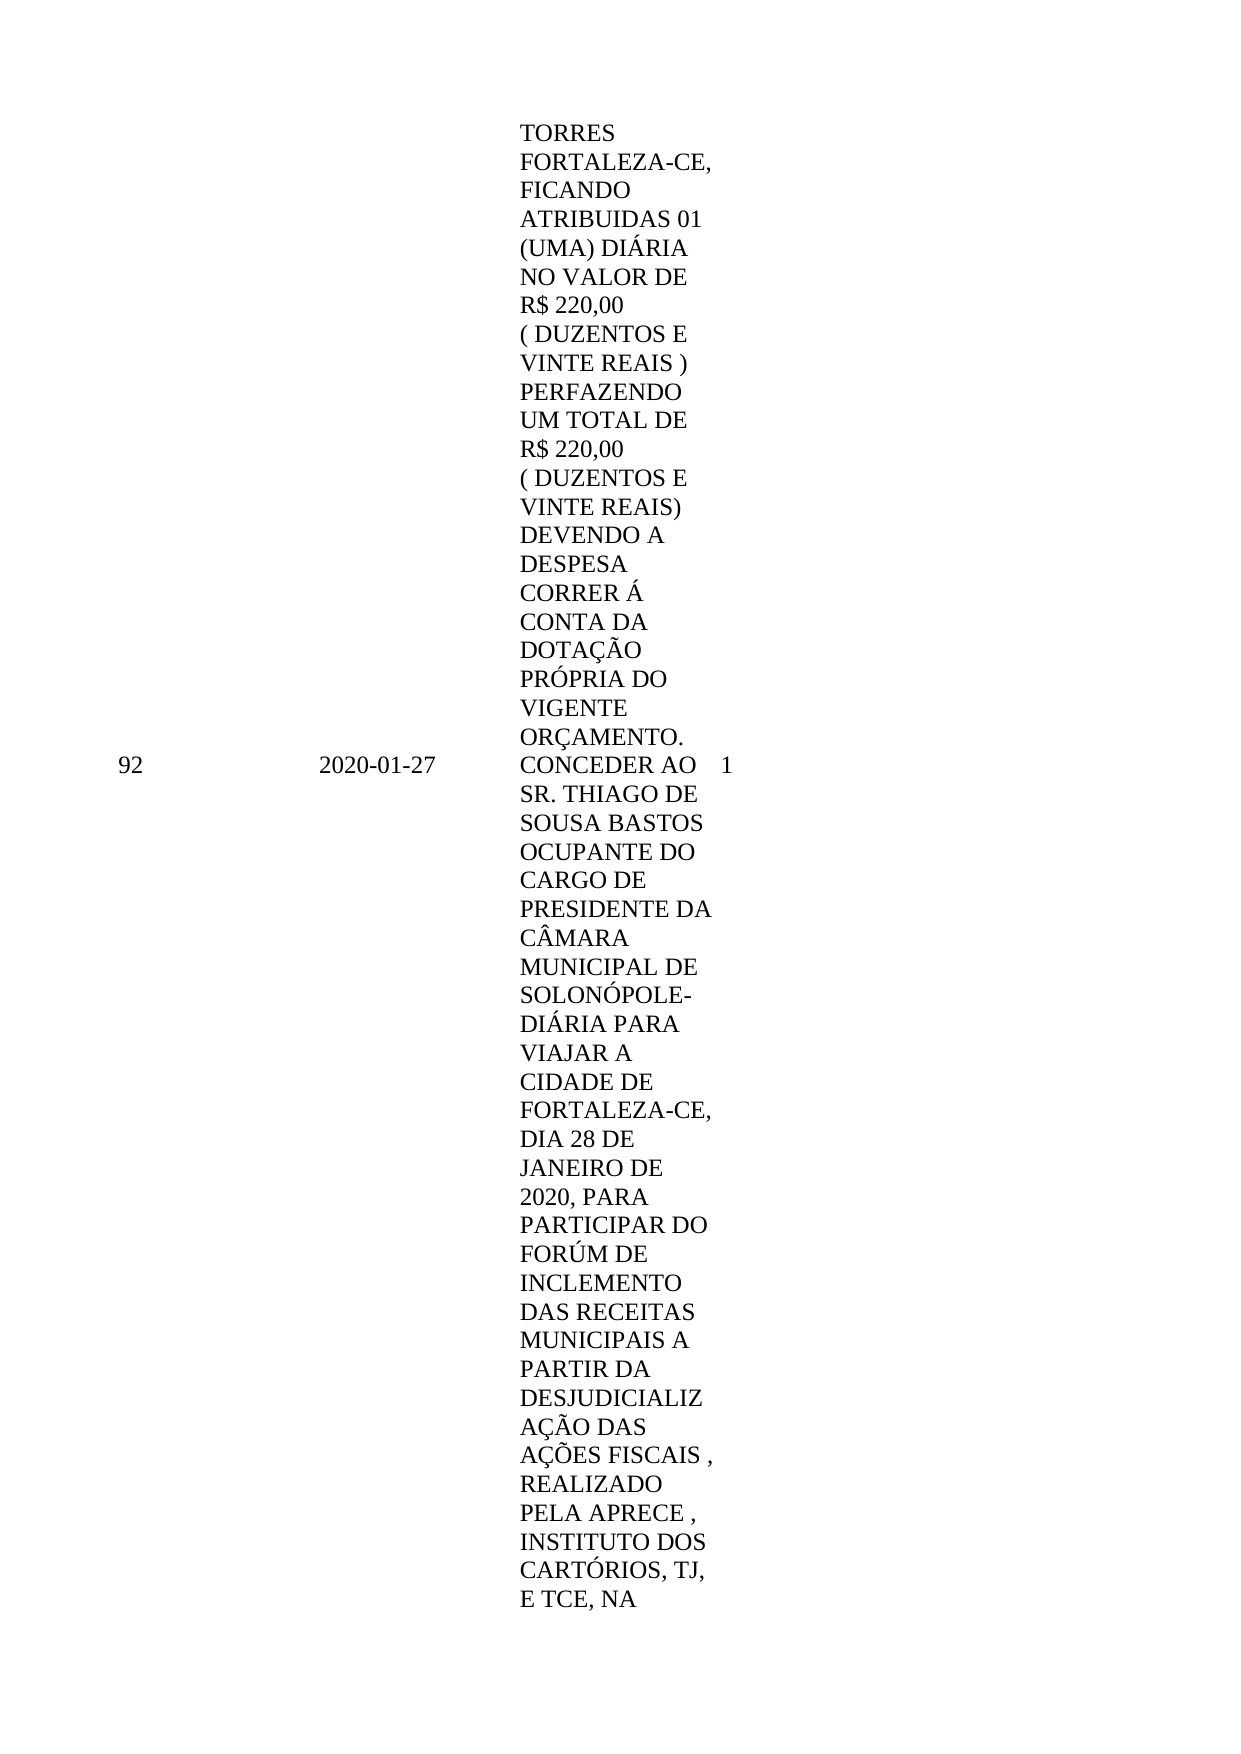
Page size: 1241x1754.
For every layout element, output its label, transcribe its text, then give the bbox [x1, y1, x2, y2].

table_cell [319, 118, 519, 751]
table_cell 2020-01-27 [319, 751, 519, 1613]
table_cell [921, 751, 1122, 1613]
table_cell [118, 118, 319, 751]
table_cell 92 [118, 751, 319, 1613]
table_cell CONCEDER AO SR. THIAGO DE SOUSA BASTOS OCUPANTE DO CARGO DE PRESIDENTE DA CÂMARA MUNICIPAL DE SOLONÓPOLE- DIÁRIA PARA VIAJAR A CIDADE DE FORTALEZA-CE, DIA 28 DE JANEIRO DE 2020, PARA PARTICIPAR DO FORÚM DE INCLEMENTO DAS RECEITAS MUNICIPAIS A PARTIR DA DESJUDICIALIZAÇÃO DAS AÇÕES FISCAIS , REALIZADO PELA APRECE , INSTITUTO DOS CARTÓRIOS, TJ, E TCE, NA [520, 751, 720, 1613]
table_cell [921, 118, 1122, 751]
table_cell 1 [720, 751, 921, 1613]
table_cell [720, 118, 921, 751]
table_cell TORRES FORTALEZA-CE, FICANDO ATRIBUIDAS 01 (UMA) DIÁRIA NO VALOR DE R$ 220,00 ( DUZENTOS E VINTE REAIS ) PERFAZENDO UM TOTAL DE R$ 220,00 ( DUZENTOS E VINTE REAIS) DEVENDO A DESPESA CORRER Á CONTA DA DOTAÇÃO PRÓPRIA DO VIGENTE ORÇAMENTO. [520, 118, 720, 751]
